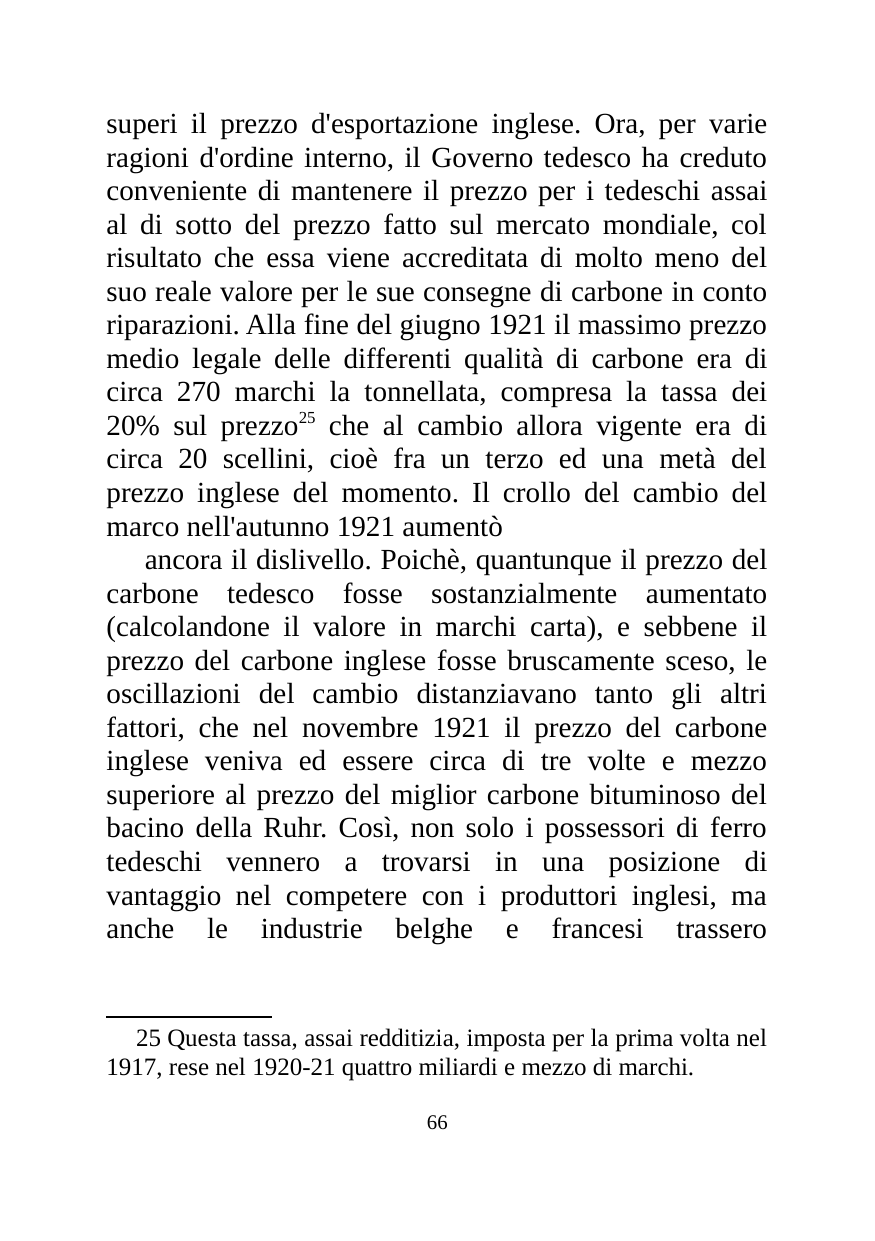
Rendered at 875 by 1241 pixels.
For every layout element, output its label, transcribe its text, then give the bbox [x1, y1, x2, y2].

text Questa tassa, assai redditizia, imposta per la prima volta nel 1917, rese nel 1920-21 quattro miliardi e mezzo di marchi. [106, 1023, 768, 1080]
text superi il prezzo d'esportazione inglese. Ora, per varie ragioni d'ordine interno, il Governo tedesco ha creduto conveniente di mantenere il prezzo per i tedeschi assai al di sotto del prezzo fatto sul mercato mondiale, col risultato che essa viene accreditata di molto meno del suo reale valore per le sue consegne di carbone in conto riparazioni. Alla fine del giugno 1921 il massimo prezzo medio legale delle differenti qualità di carbone era di circa 270 marchi la tonnellata, compresa la tassa dei 20% sul prezzo che al cambio allora vigente era di circa 20 scellini, cioè fra un terzo ed una metà del prezzo inglese del momento. Il crollo del cambio del marco nell'autunno 1921 aumentò [106, 106, 768, 542]
text ancora il dislivello. Poichè, quantunque il prezzo del carbone tedesco fosse sostanzialmente aumentato (calcolandone il valore in marchi carta), e sebbene il prezzo del carbone inglese fosse bruscamente sceso, le oscillazioni del cambio distanziavano tanto gli altri fattori, che nel novembre 1921 il prezzo del carbone inglese veniva ed essere circa di tre volte e mezzo superiore al prezzo del miglior carbone bituminoso del bacino della Ruhr. Così, non solo i possessori di ferro tedeschi vennero a trovarsi in una posizione di vantaggio nel competere con i produttori inglesi, ma anche le industrie belghe e francesi trassero [106, 542, 768, 945]
